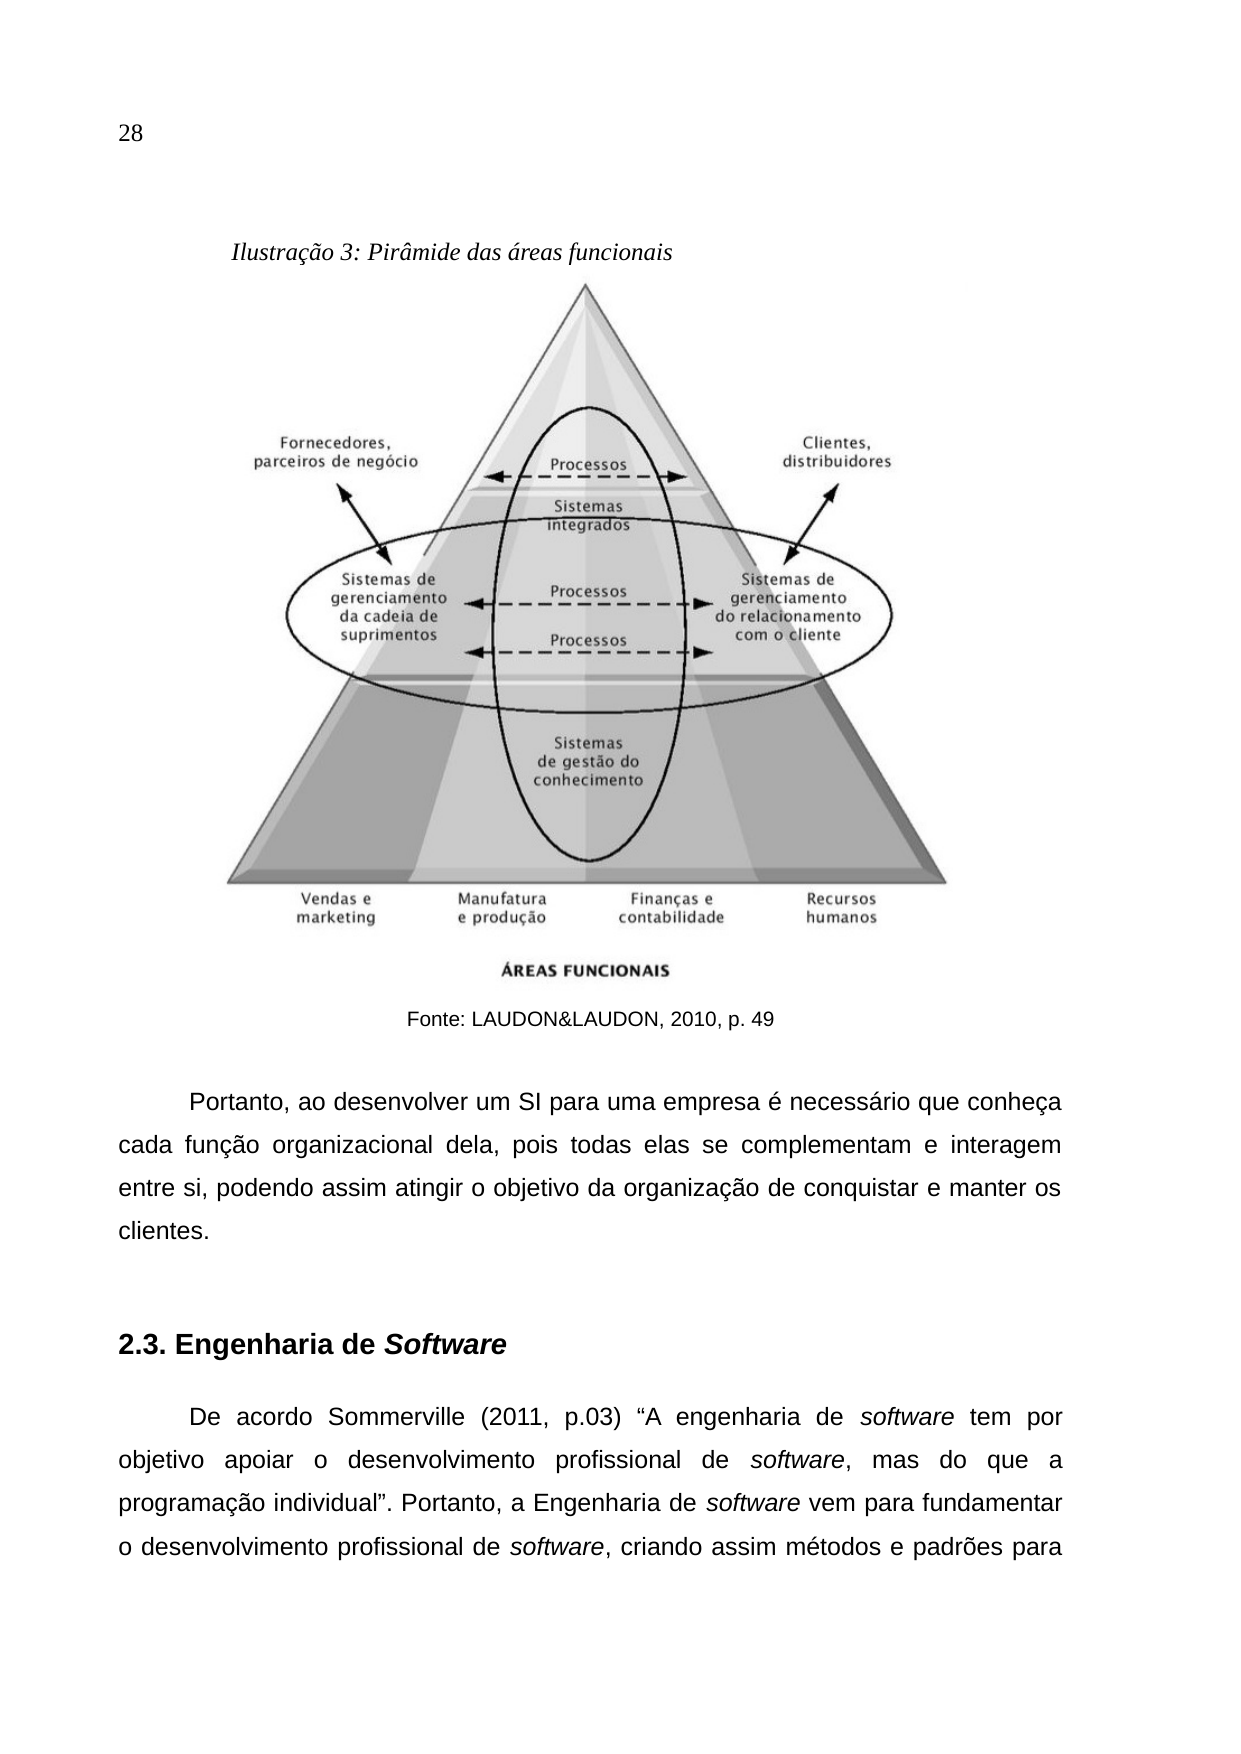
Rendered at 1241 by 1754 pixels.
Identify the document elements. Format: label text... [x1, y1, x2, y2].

subtitle 2.3. Engenharia de Software [118, 1327, 1063, 1361]
picture [209, 265, 972, 996]
text Ilustração 3: Pirâmide das áreas funcionais [231, 237, 950, 265]
text De acordo Sommerville (2011, p.03) “A engenharia de software tem por objetivo apoiar o desenvolvimento profissional de software, mas do que a programação individual”. Portanto, a Engenharia de software vem para fundamentar o desenvolvimento profissional de software, criando assim métodos e padrões para [118, 1402, 1063, 1560]
text Portanto, ao desenvolver um SI para uma empresa é necessário que conheça cada função organizacional dela, pois todas elas se complementam e interagem entre si, podendo assim atingir o objetivo da organização de conquistar e manter os clientes. [118, 1087, 1063, 1245]
text Fonte: LAUDON&LAUDON, 2010, p. 49 [118, 1007, 1063, 1031]
